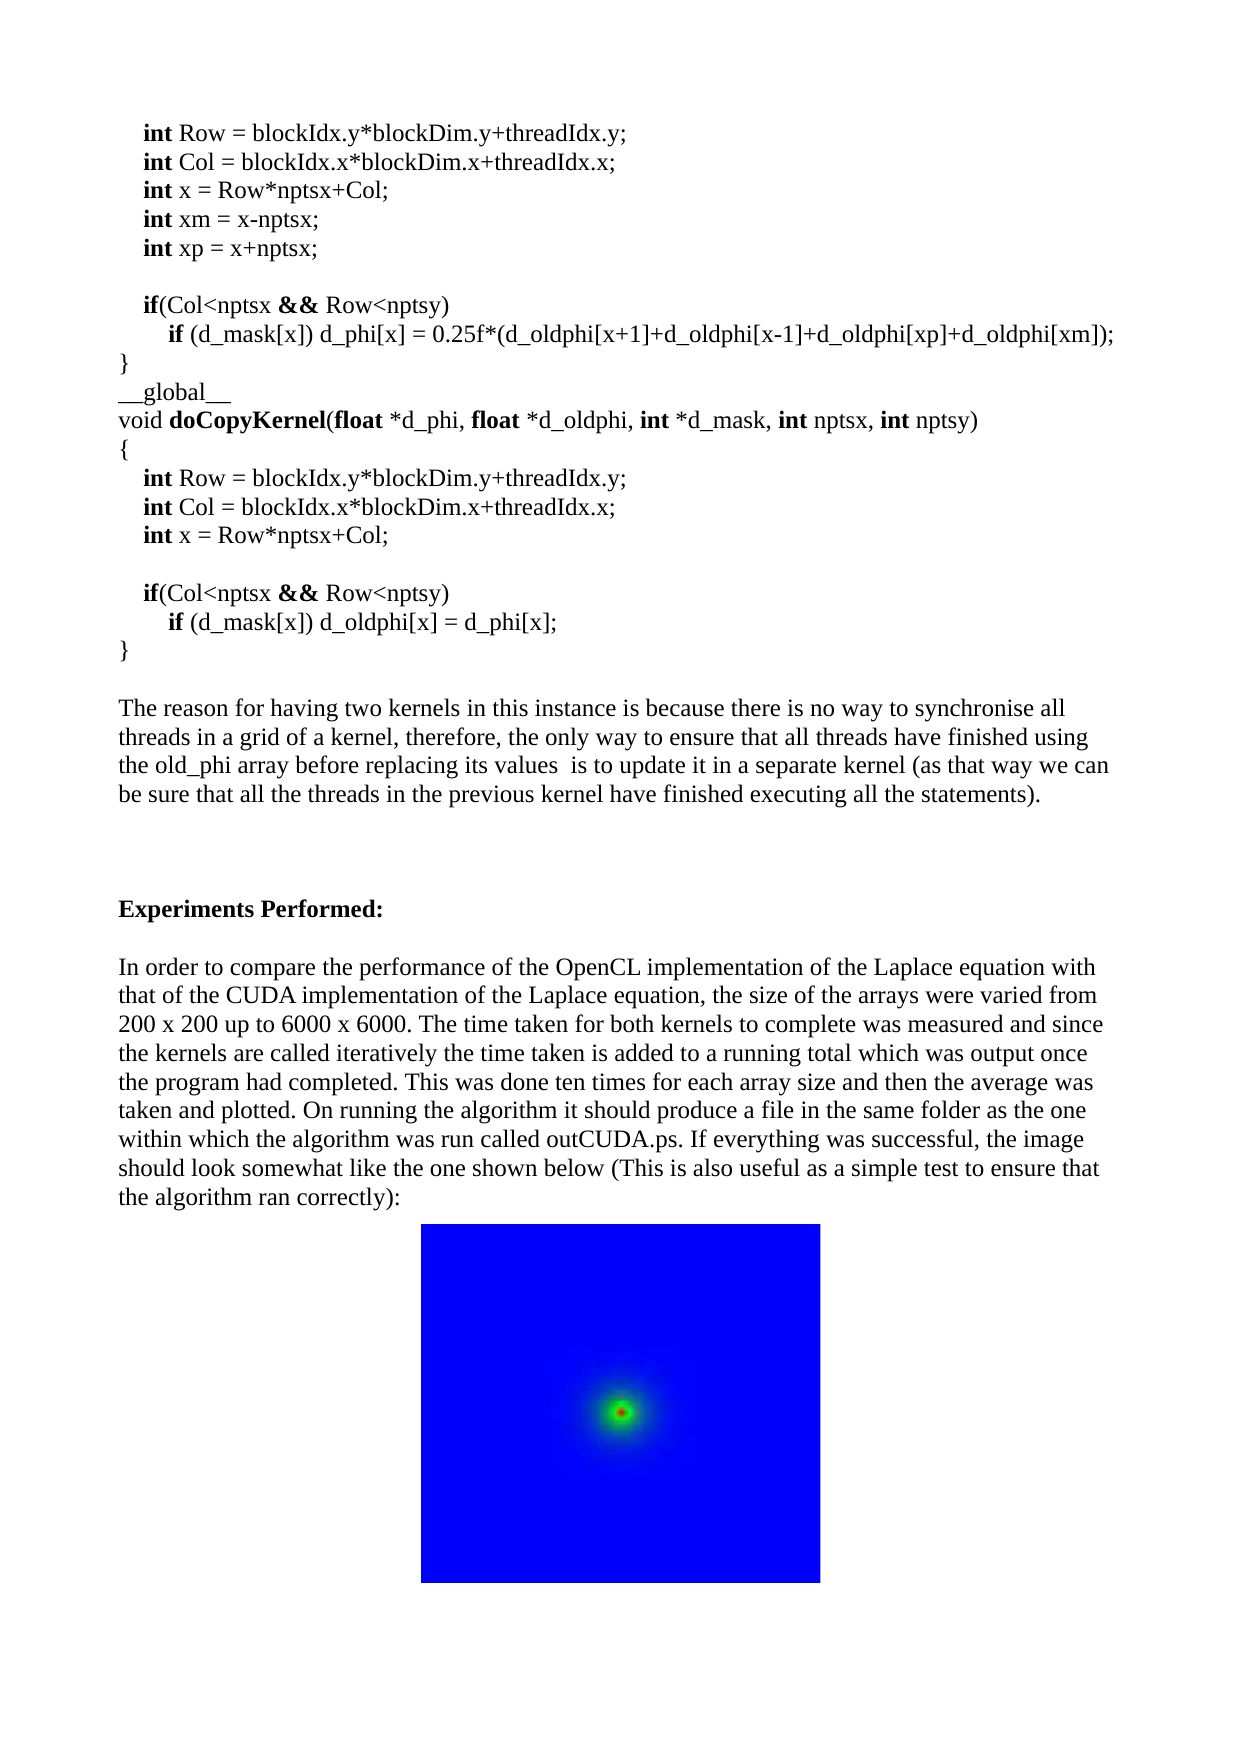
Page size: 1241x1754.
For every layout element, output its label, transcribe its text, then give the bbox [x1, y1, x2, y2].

text int Col = blockIdx.x*blockDim.x+threadIdx.x; [118, 147, 1122, 176]
text int Row = blockIdx.y*blockDim.y+threadIdx.y; [118, 463, 1122, 492]
text if(Col<nptsx && Row<nptsy) [118, 578, 1122, 607]
text void doCopyKernel(float *d_phi, float *d_oldphi, int *d_mask, int nptsx, int nptsy) [118, 406, 1122, 434]
text int Row = blockIdx.y*blockDim.y+threadIdx.y; [118, 118, 1122, 147]
text The reason for having two kernels in this instance is because there is no way to synchronise all threads in a grid of a kernel, therefore, the only way to ensure that all threads have finished using the old_phi array before replacing its values is to update it in a separate kernel (as that way we can be sure that all the threads in the previous kernel have finished executing all the statements). [118, 693, 1122, 808]
text int x = Row*nptsx+Col; [118, 176, 1122, 204]
text } [118, 636, 1122, 664]
text In order to compare the performance of the OpenCL implementation of the Laplace equation with that of the CUDA implementation of the Laplace equation, the size of the arrays were varied from 200 x 200 up to 6000 x 6000. The time taken for both kernels to complete was measured and since the kernels are called iteratively the time taken is added to a running total which was output once the program had completed. This was done ten times for each array size and then the average was taken and plotted. On running the algorithm it should produce a file in the same folder as the one within which the algorithm was run called outCUDA.ps. If everything was successful, the image should look somewhat like the one shown below (This is also useful as a simple test to ensure that the algorithm ran correctly): [118, 952, 1122, 1211]
text } [118, 348, 1122, 377]
text int xp = x+nptsx; [118, 233, 1122, 262]
text int Col = blockIdx.x*blockDim.x+threadIdx.x; [118, 492, 1122, 521]
text { [118, 434, 1122, 463]
text int xm = x-nptsx; [118, 204, 1122, 233]
text Experiments Performed: [118, 894, 1122, 923]
text if(Col<nptsx && Row<nptsy) [118, 291, 1122, 319]
text if (d_mask[x]) d_phi[x] = 0.25f*(d_oldphi[x+1]+d_oldphi[x-1]+d_oldphi[xp]+d_oldphi[xm]); [118, 319, 1122, 348]
picture [419, 1224, 821, 1583]
text int x = Row*nptsx+Col; [118, 521, 1122, 549]
text __global__ [118, 377, 1122, 406]
text if (d_mask[x]) d_oldphi[x] = d_phi[x]; [118, 607, 1122, 636]
